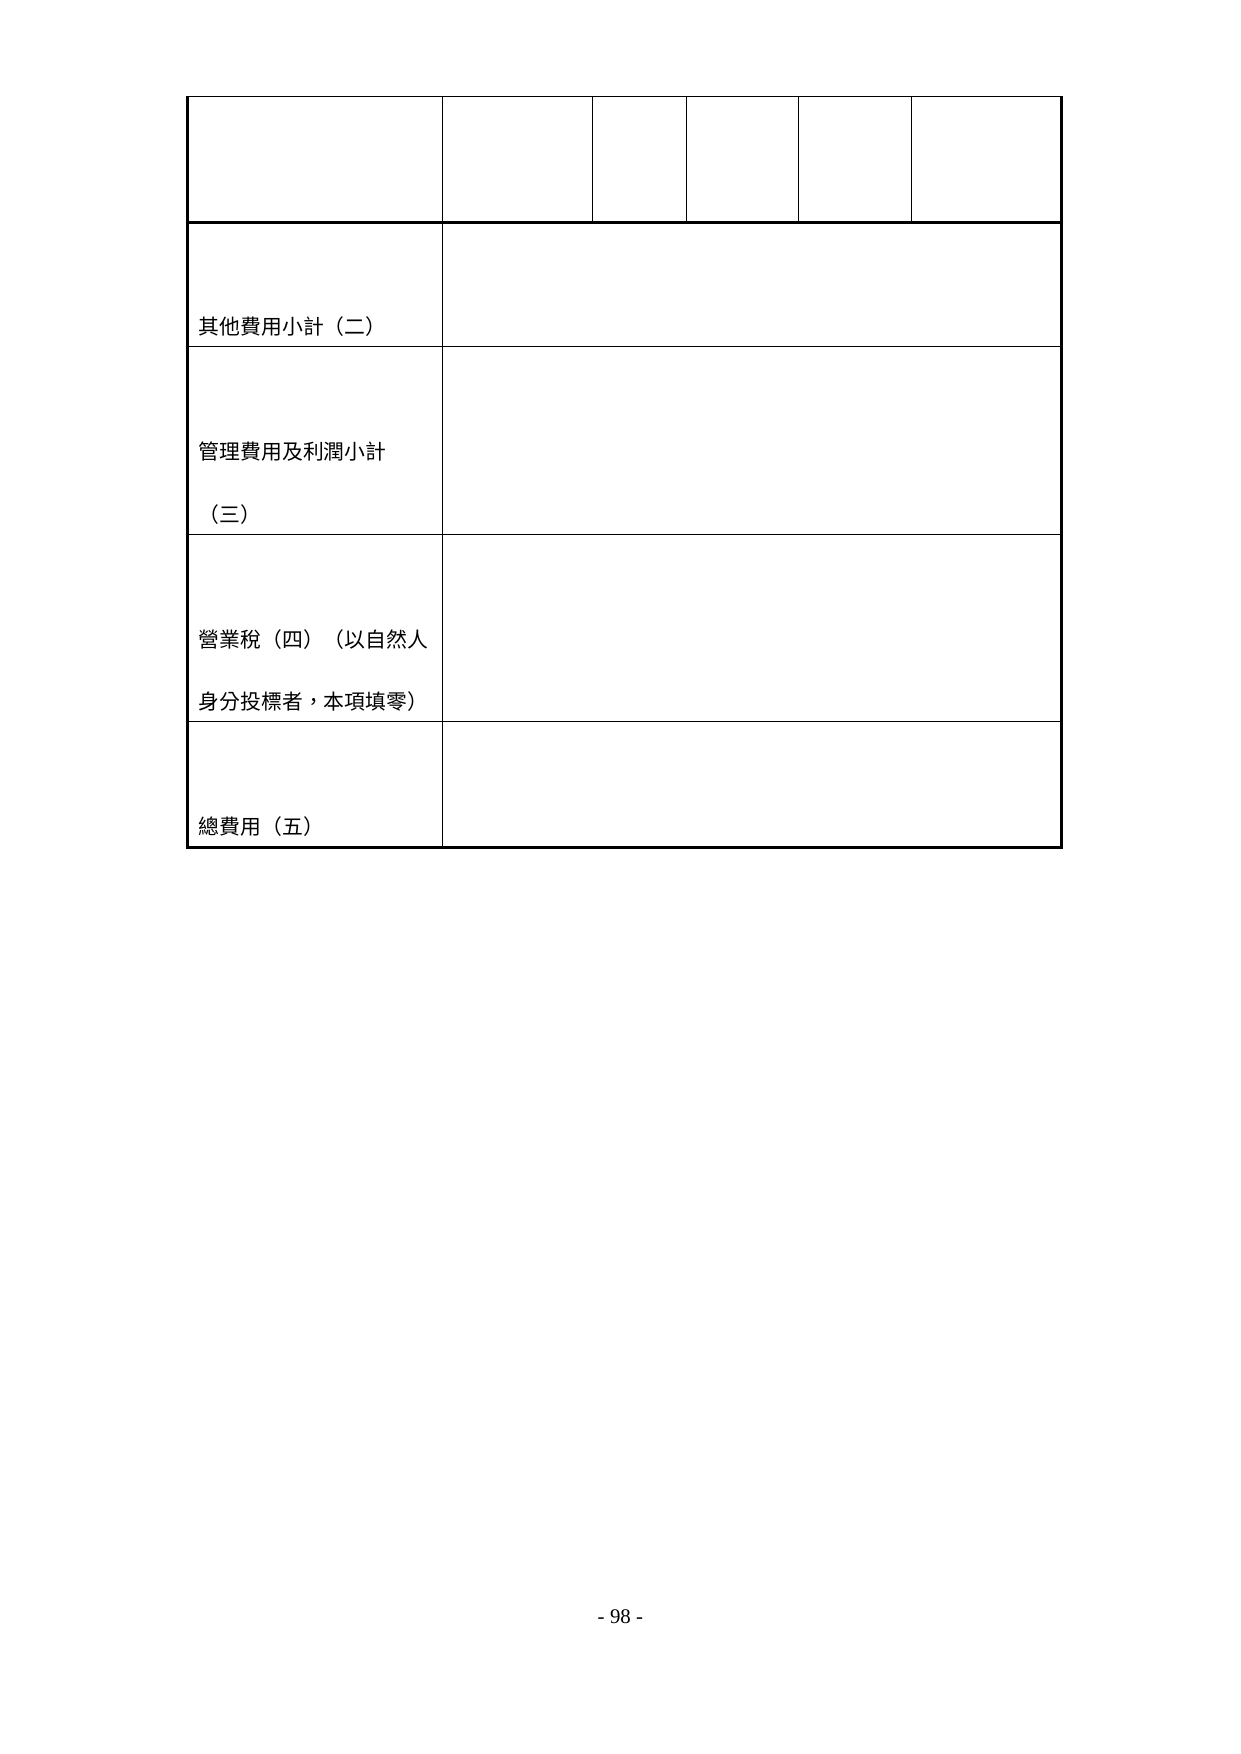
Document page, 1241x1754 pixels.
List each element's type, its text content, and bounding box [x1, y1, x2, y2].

table_cell 管理費用及利潤小計（三） [189, 347, 442, 534]
table_cell [443, 535, 1060, 721]
table_cell [687, 97, 798, 221]
table_cell 營業稅（四）（以自然人身分投標者，本項填零） [189, 535, 442, 721]
table_cell [443, 347, 1060, 534]
table_cell 其他費用小計（二） [189, 224, 442, 346]
table_cell [443, 224, 1060, 346]
table_cell [912, 97, 1060, 221]
table_cell [443, 97, 592, 221]
table_cell [799, 97, 911, 221]
table_cell [189, 97, 442, 221]
table_cell [443, 722, 1060, 846]
table_cell [593, 97, 686, 221]
table_cell 總費用（五） [189, 722, 442, 846]
